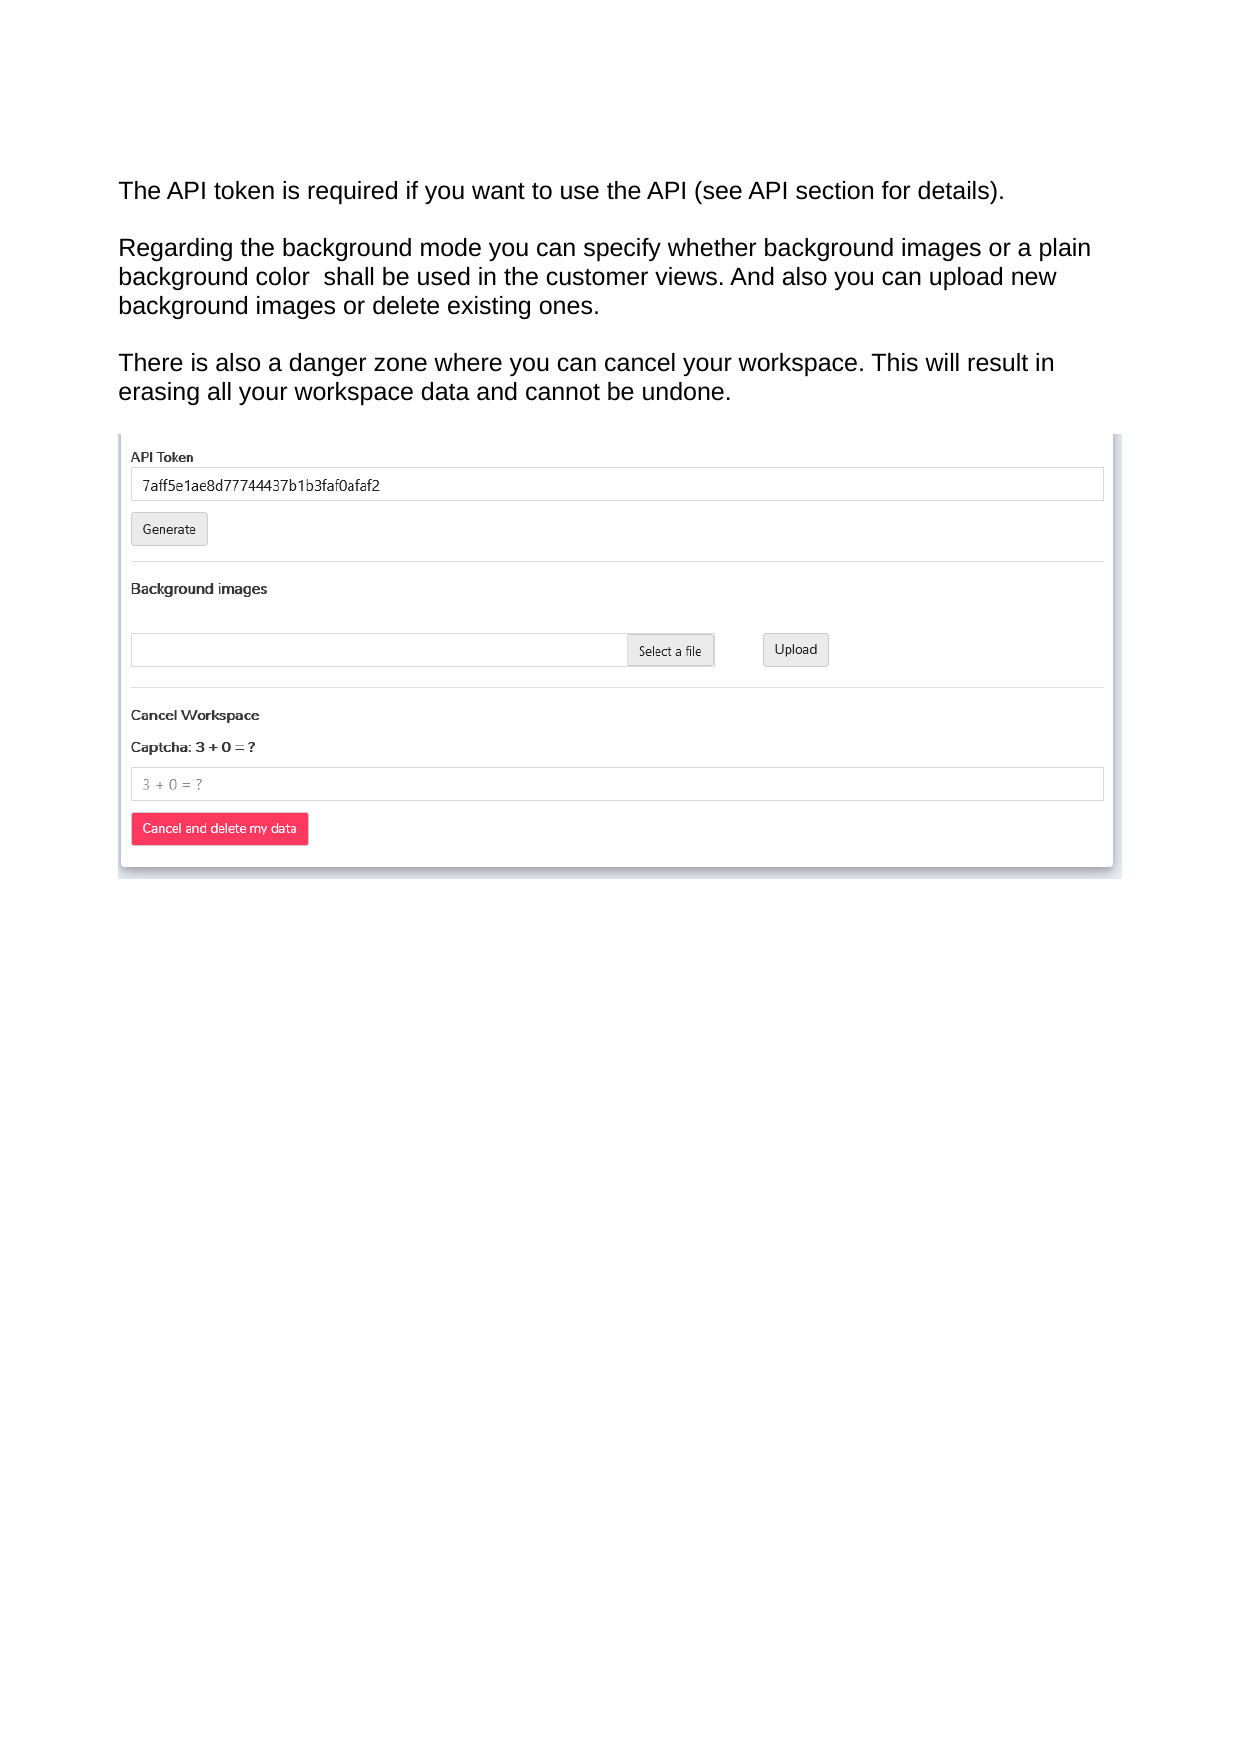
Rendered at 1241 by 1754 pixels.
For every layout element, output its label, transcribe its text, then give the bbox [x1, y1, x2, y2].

text The API token is required if you want to use the API (see API section for details). [118, 176, 1122, 204]
picture [118, 434, 1123, 879]
text There is also a danger zone where you can cancel your workspace. This will result in erasing all your workspace data and cannot be undone. [118, 348, 1122, 406]
text Regarding the background mode you can specify whether background images or a plain background color shall be used in the customer views. And also you can upload new background images or delete existing ones. [118, 233, 1122, 319]
